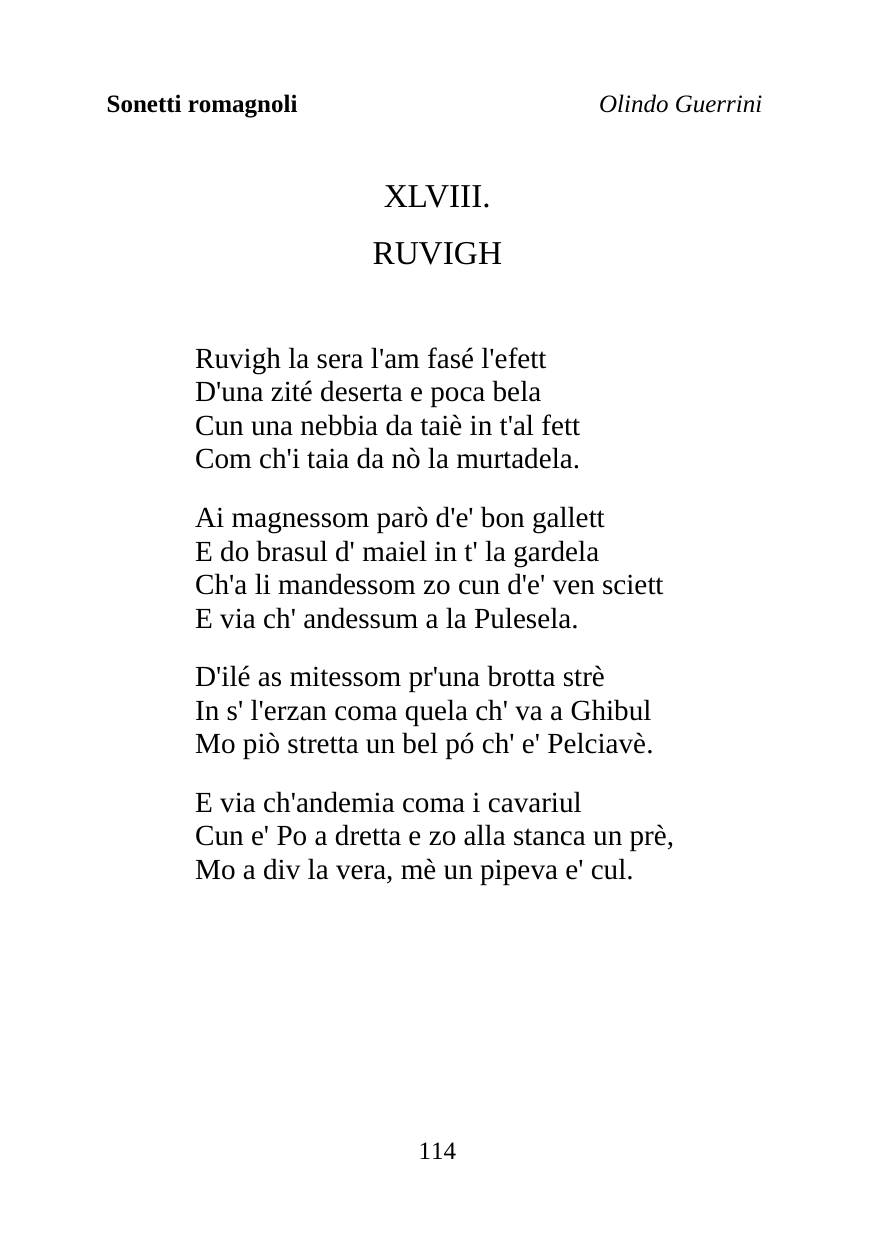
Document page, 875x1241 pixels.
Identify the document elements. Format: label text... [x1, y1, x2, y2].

text D'ilé as mitessom pr'una brotta strè In s' l'erzan coma quela ch' va a Ghibul Mo piò stretta un bel pó ch' e' Pelciavè. [195, 659, 768, 760]
subtitle XLVIII. RUVIGH [106, 176, 768, 272]
text E via ch'andemia coma i cavariul Cun e' Po a dretta e zo alla stanca un prè, Mo a div la vera, mè un pipeva e' cul. [195, 785, 768, 886]
text Ai magnessom parò d'e' bon gallett E do brasul d' maiel in t' la gardela Ch'a li mandessom zo cun d'e' ven sciett E via ch' andessum a la Pulesela. [195, 500, 768, 634]
text Ruvigh la sera l'am fasé l'efett D'una zité deserta e poca bela Cun una nebbia da taiè in t'al fett Com ch'i taia da nò la murtadela. [195, 341, 768, 475]
